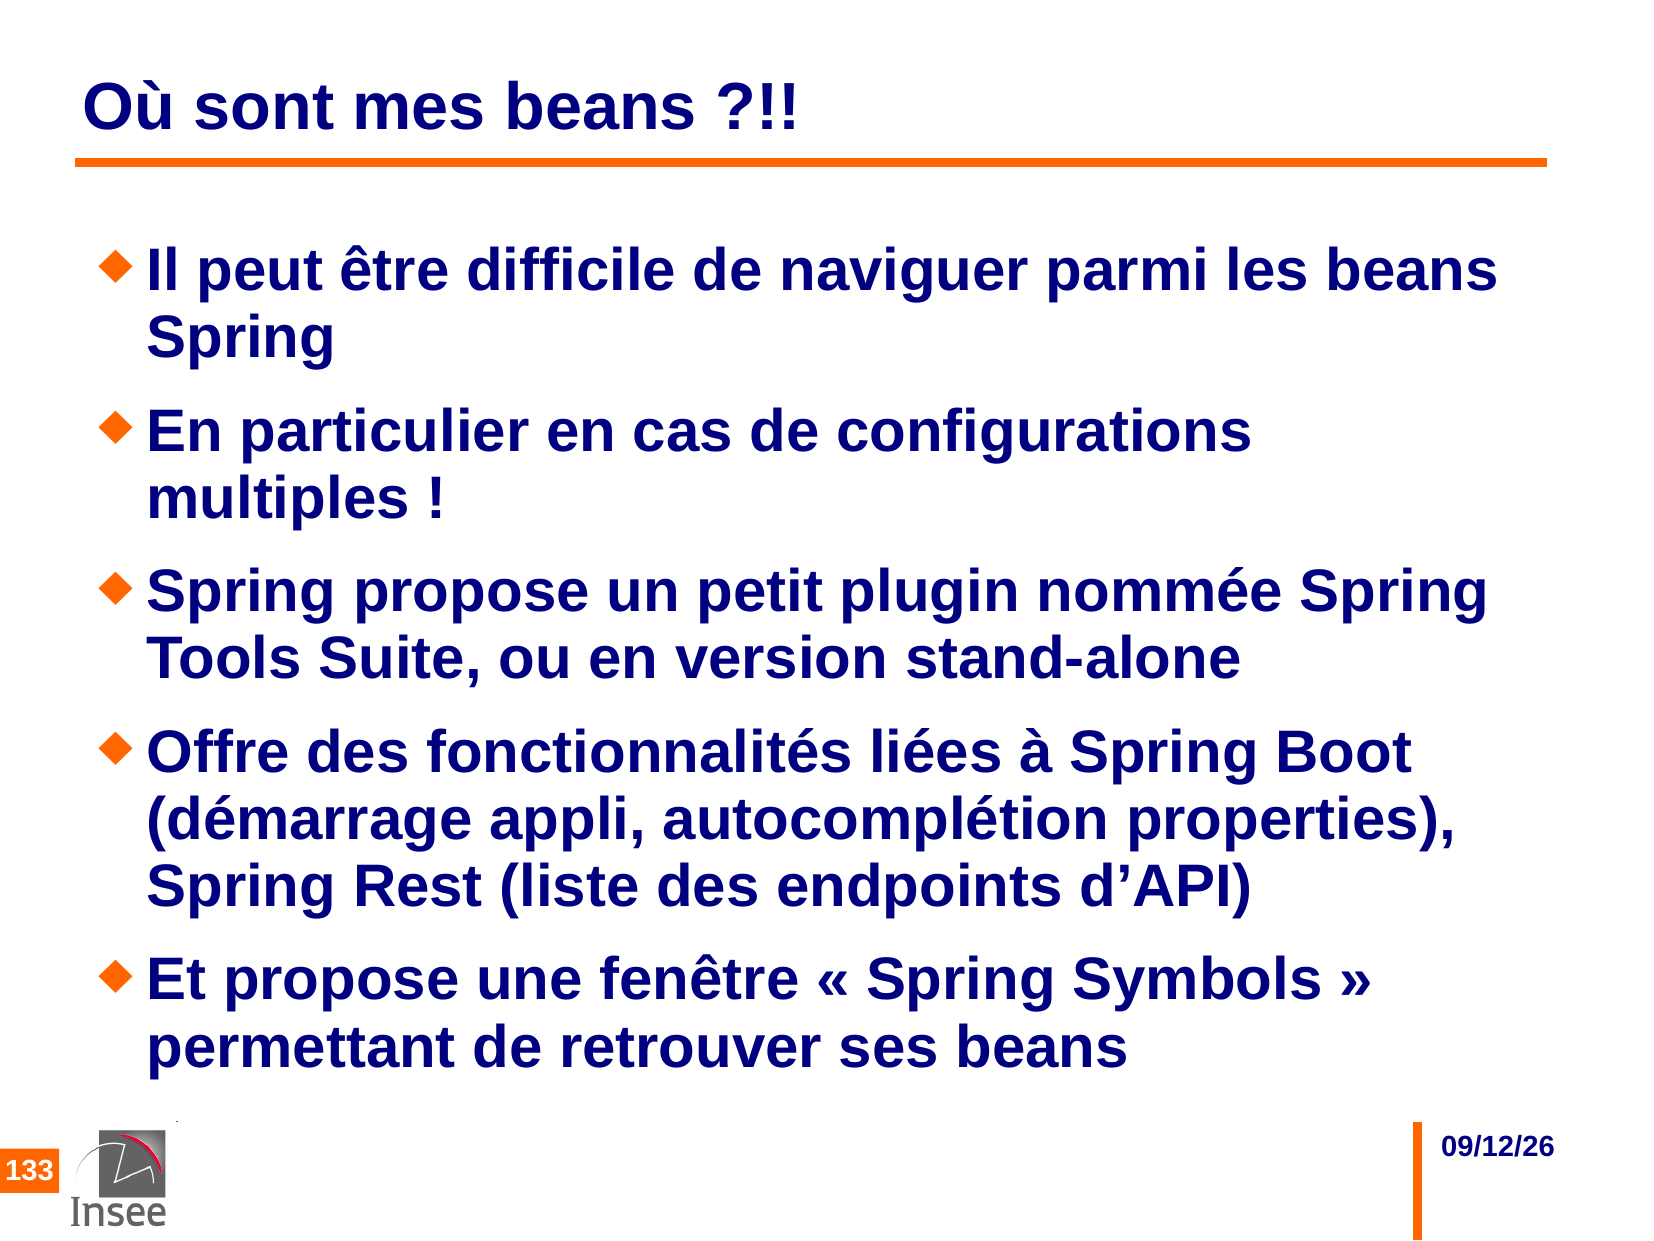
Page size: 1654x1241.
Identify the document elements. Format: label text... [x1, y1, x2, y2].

picture [62, 1121, 178, 1241]
title Où sont mes beans ?!! [82, 49, 1619, 163]
list Il peut être difficile de naviguer parmi les beans Spring En particulier en cas de configurations multiples ! Spring propose un petit plugin nommée Spring Tools Suite, ou en version stand-alone Offre des fonctionnalités liées à Spring Boot (démarrage appli, autocomplétion properties), Spring Rest (liste des endpoints d’API) Et propose une fenêtre « Spring Symbols » permettant de retrouver ses beans [82, 236, 1548, 1087]
